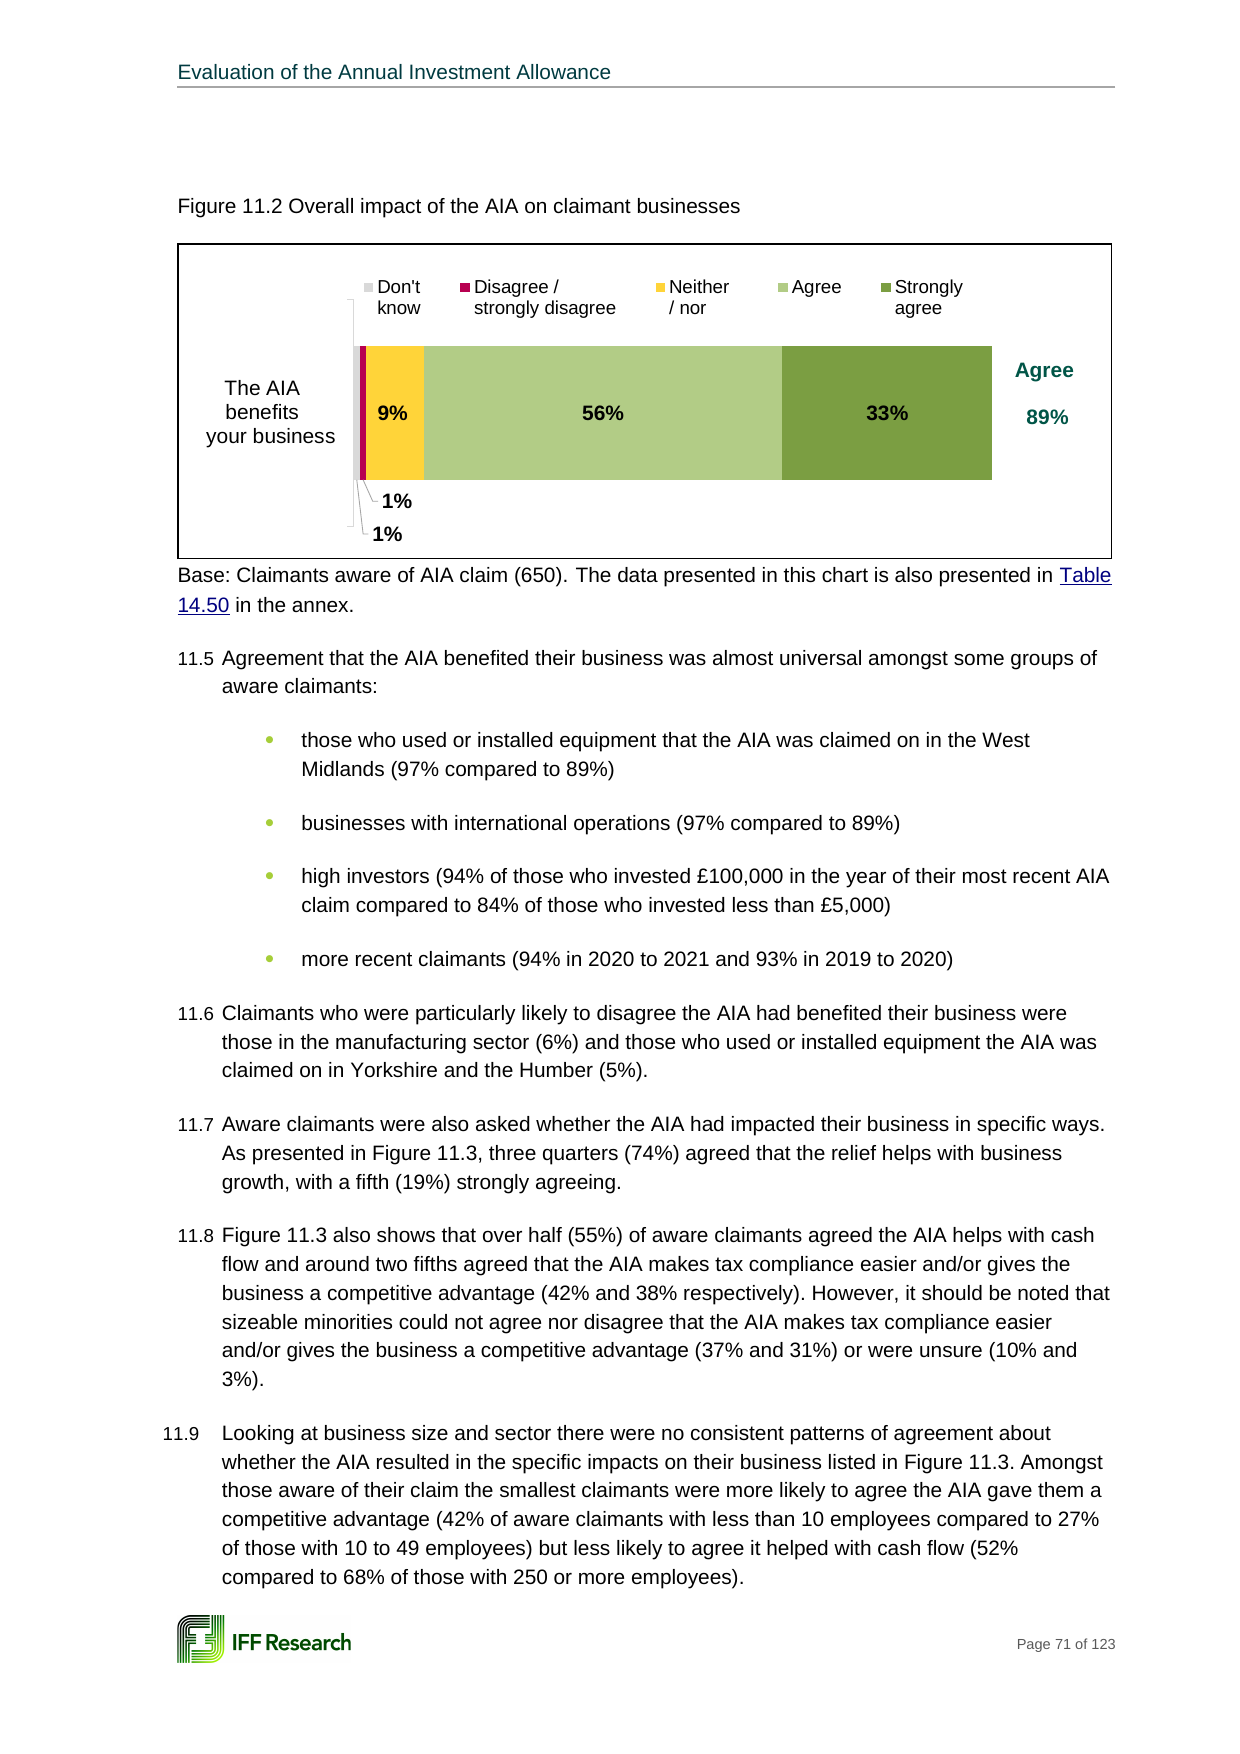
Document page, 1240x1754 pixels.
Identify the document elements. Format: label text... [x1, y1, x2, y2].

list those who used or installed equipment that the AIA was claimed on in the West Midlands (97% compared to 89%) [266, 728, 1115, 781]
list businesses with international operations (97% compared to 89%) [266, 810, 1115, 834]
subtitle Figure 11.2 Overall impact of the AIA on claimant businesses [177, 194, 1115, 218]
list Claimants who were particularly likely to disagree the AIA had benefited their business were those in the manufacturing sector (6%) and those who used or installed equipment the AIA was claimed on in Yorkshire and the Humber (5%). [177, 1001, 1115, 1082]
list Aware claimants were also asked whether the AIA had impacted their business in specific ways. As presented in Figure 11.3, three quarters (74%) agreed that the relief helps with business growth, with a fifth (19%) strongly agreeing. [177, 1112, 1115, 1193]
text Base: Claimants aware of AIA claim (650). The data presented in this chart is also presented in Table 14.50 in the annex. [177, 559, 1115, 617]
list more recent claimants (94% in 2020 to 2021 and 93% in 2019 to 2020) [266, 947, 1115, 971]
list Figure 11.3 also shows that over half (55%) of aware claimants agreed the AIA helps with cash flow and around two fifths agreed that the AIA makes tax compliance easier and/or gives the business a competitive advantage (42% and 38% respectively). However, it should be noted that sizeable minorities could not agree nor disagree that the AIA makes tax compliance easier and/or gives the business a competitive advantage (37% and 31%) or were unsure (10% and 3%). [177, 1223, 1115, 1391]
list high investors (94% of those who invested £100,000 in the year of their most recent AIA claim compared to 84% of those who invested less than £5,000) [266, 864, 1115, 917]
list Agreement that the AIA benefited their business was almost universal amongst some groups of aware claimants: [177, 645, 1115, 698]
list Looking at business size and sector there were no consistent patterns of agreement about whether the AIA resulted in the specific impacts on their business listed in Figure 11.3. Amongst those aware of their claim the smallest claimants were more likely to agree the AIA gave them a competitive advantage (42% of aware claimants with less than 10 employees compared to 27% of those with 10 to 49 employees) but less likely to agree it helped with cash flow (52% compared to 68% of those with 250 or more employees). [162, 1421, 1115, 1588]
